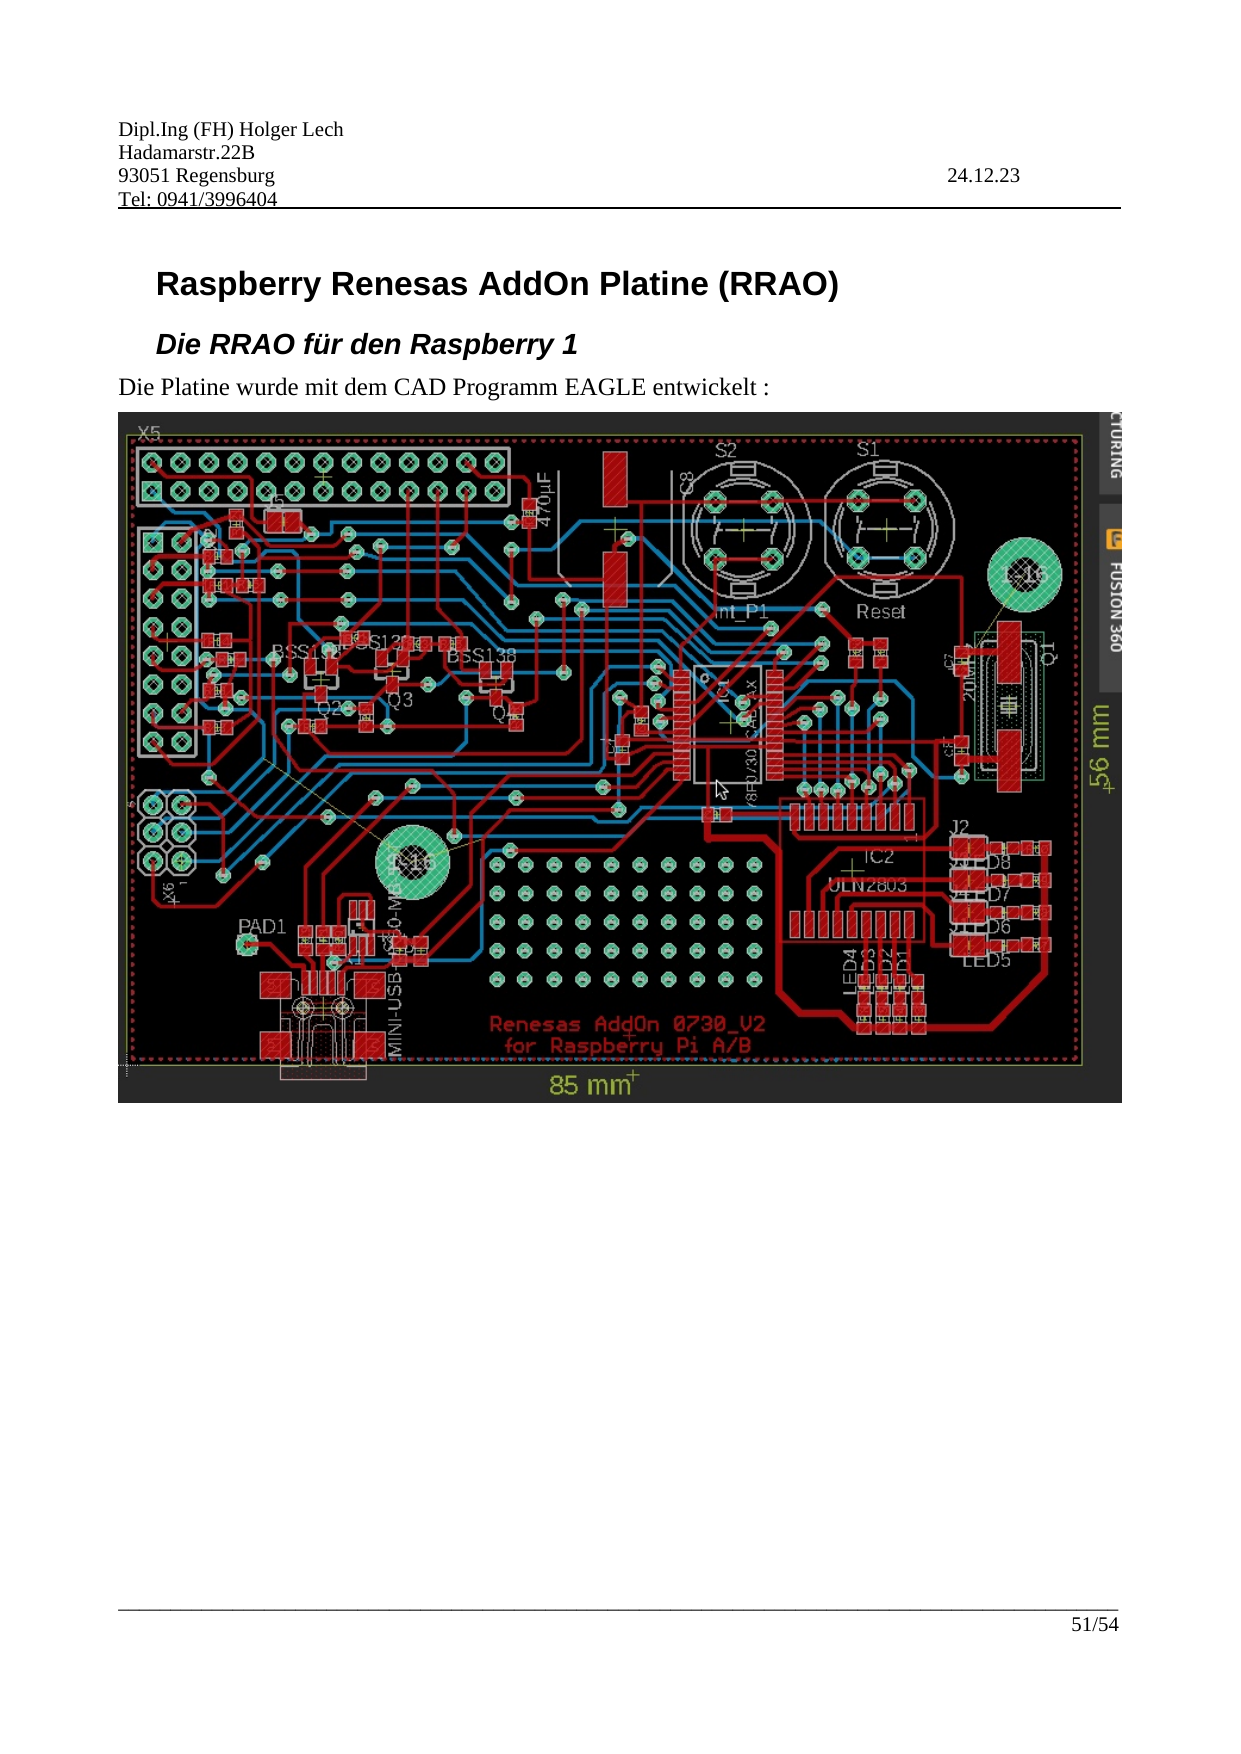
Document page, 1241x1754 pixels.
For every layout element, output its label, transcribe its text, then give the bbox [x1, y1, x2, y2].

subtitle Raspberry Renesas AddOn Platine (RRAO) [118, 265, 1122, 303]
subtitle Die RRAO für den Raspberry 1 [118, 328, 1122, 360]
text Die Platine wurde mit dem CAD Programm EAGLE entwickelt : [118, 373, 1122, 400]
picture [118, 412, 1122, 1103]
